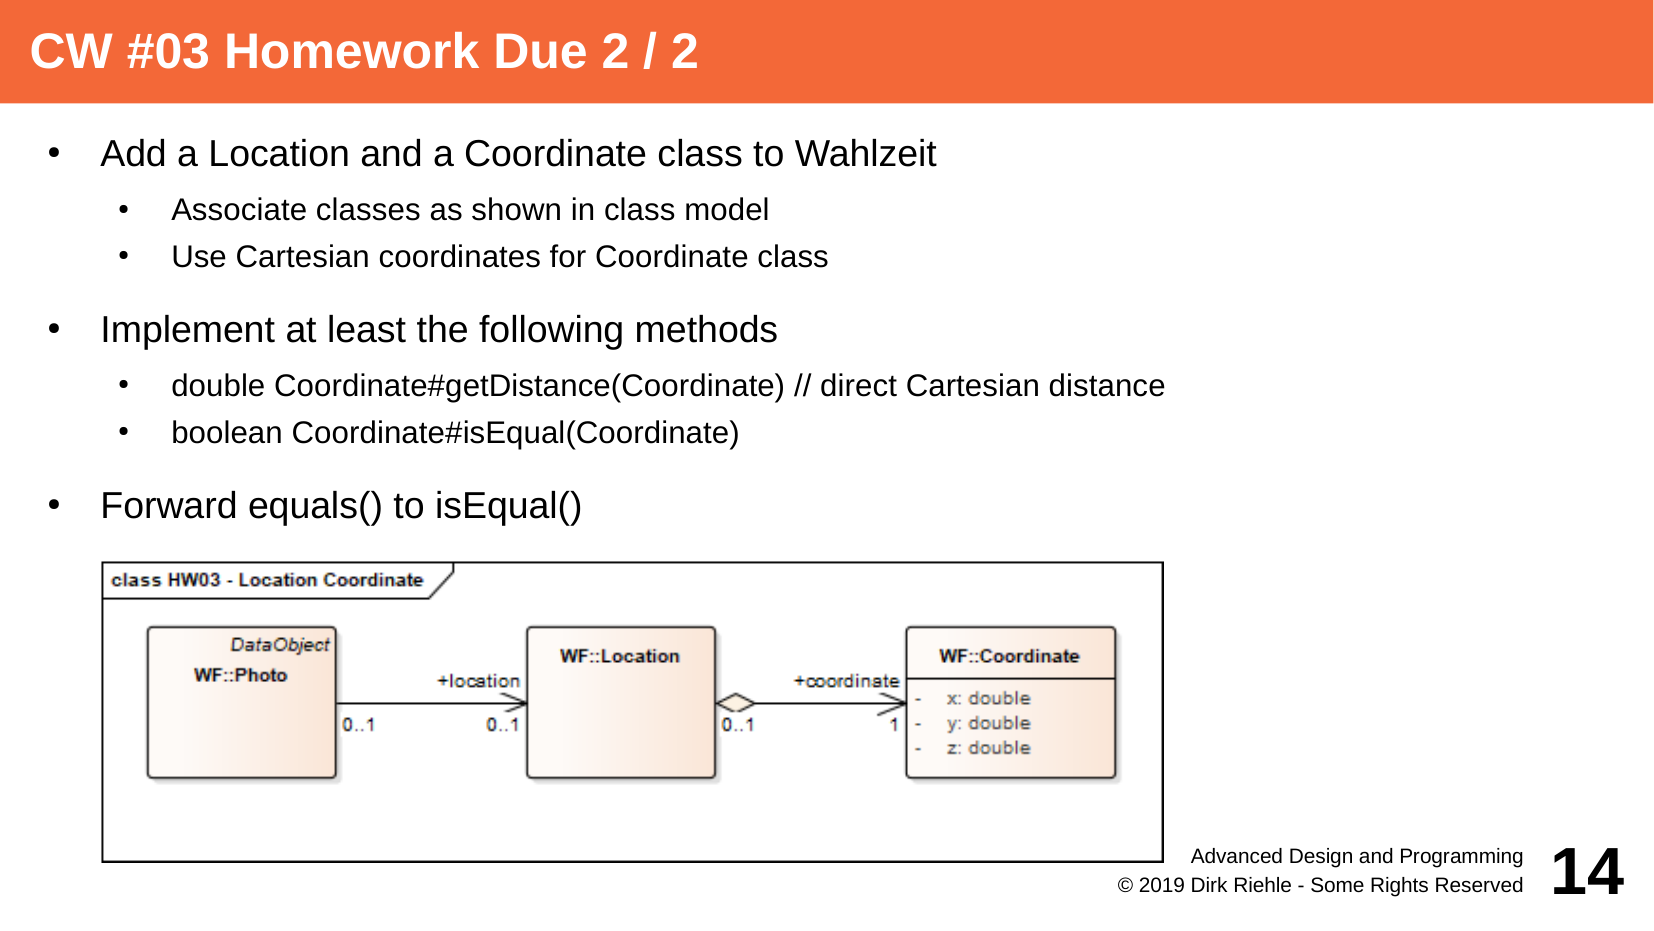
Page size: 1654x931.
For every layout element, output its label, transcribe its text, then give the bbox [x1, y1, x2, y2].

picture [100, 560, 1164, 863]
list Add a Location and a Coordinate class to Wahlzeit Associate classes as shown in class model Use Cartesian coordinates for Coordinate class Implement at least the following methods double Coordinate#getDistance(Coordinate) // direct Cartesian distance boolean Coordinate#isEqual(Coordinate) Forward equals() to isEqual() [29, 132, 1625, 813]
title CW #03 Homework Due 2 / 2 [0, 0, 1654, 104]
